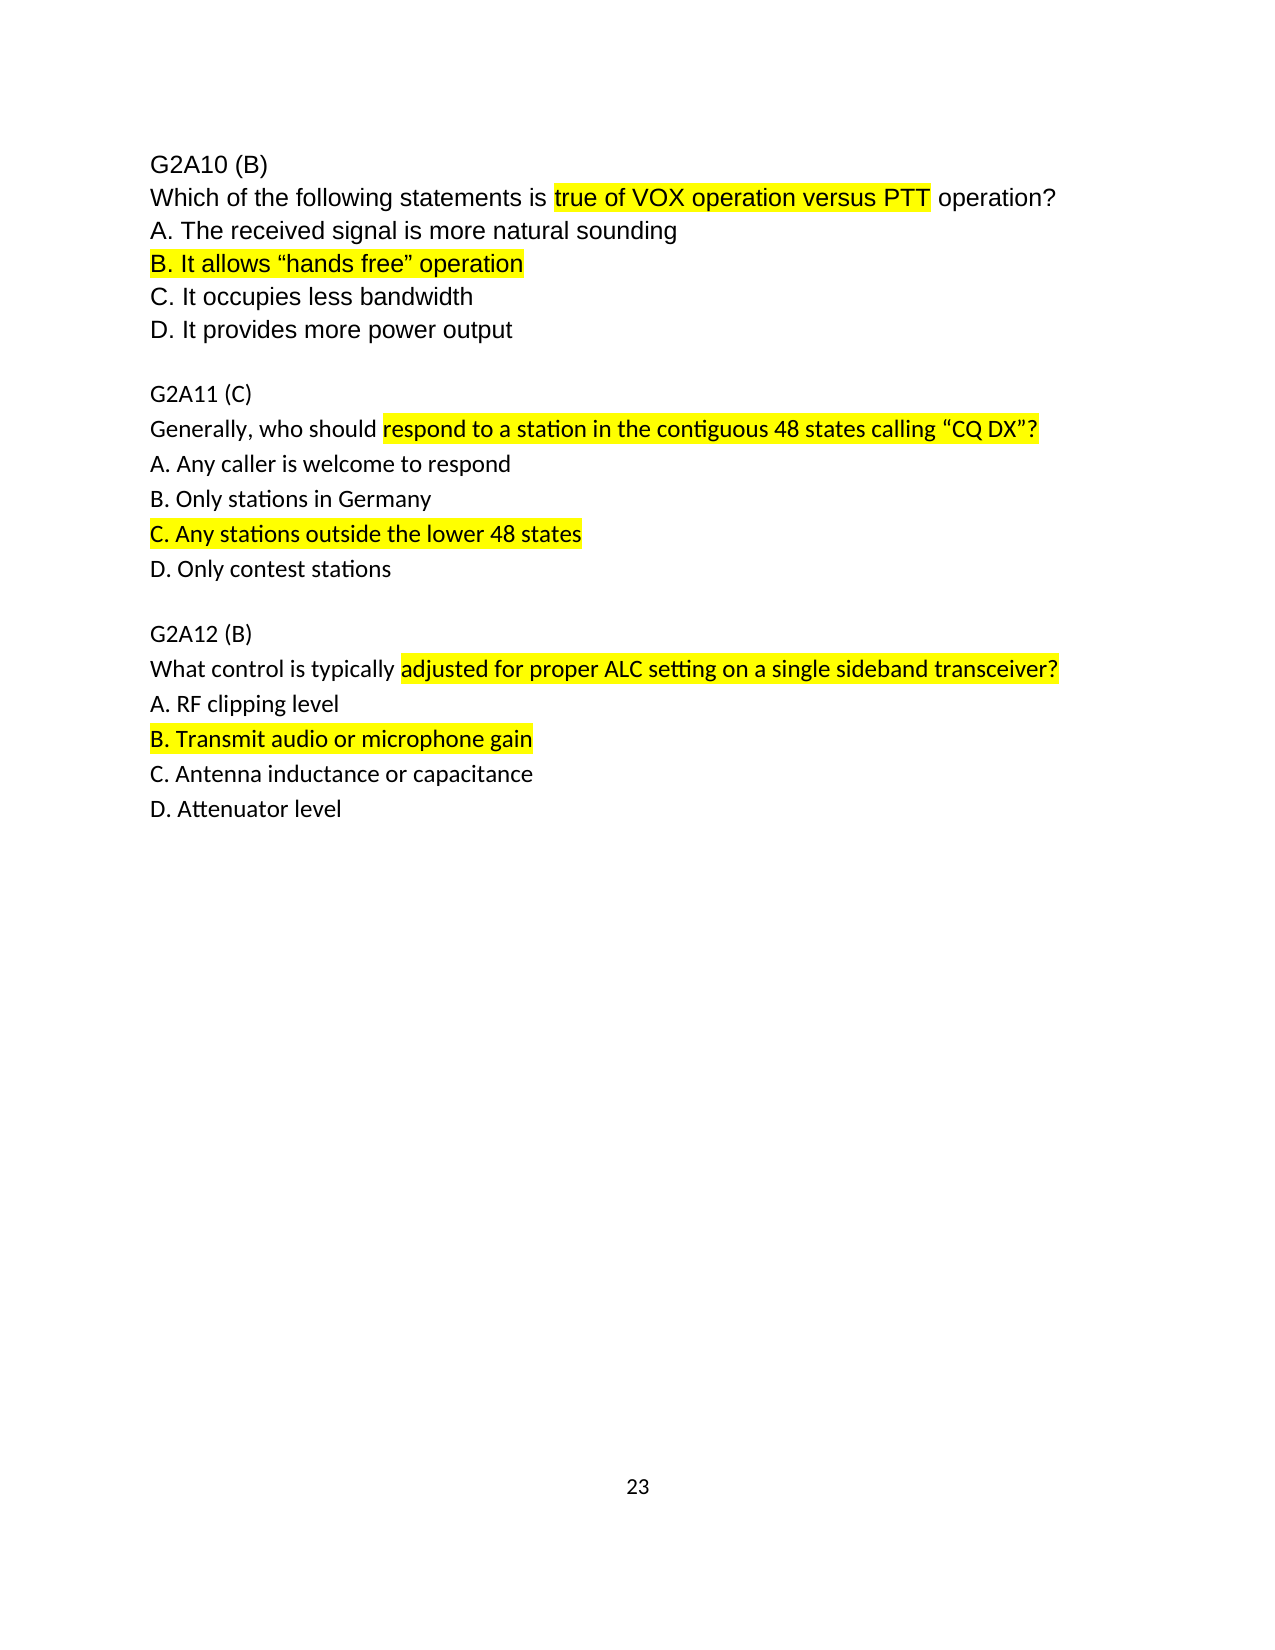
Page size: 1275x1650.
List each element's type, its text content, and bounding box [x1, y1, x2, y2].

text G2A11 (C) Generally, who should respond to a station in the contiguous 48 states calling “CQ DX”? A. Any caller is welcome to respond B. Only stations in Germany C. Any stations outside the lower 48 states D. Only contest stations [150, 378, 1125, 584]
text G2A10 (B) Which of the following statements is true of VOX operation versus PTT operation? A. The received signal is more natural sounding B. It allows “hands free” operation C. It occupies less bandwidth D. It provides more power output [150, 150, 1125, 344]
text G2A12 (B) What control is typically adjusted for proper ALC setting on a single sideband transceiver? A. RF clipping level B. Transmit audio or microphone gain C. Antenna inductance or capacitance D. Attenuator level [150, 618, 1125, 824]
